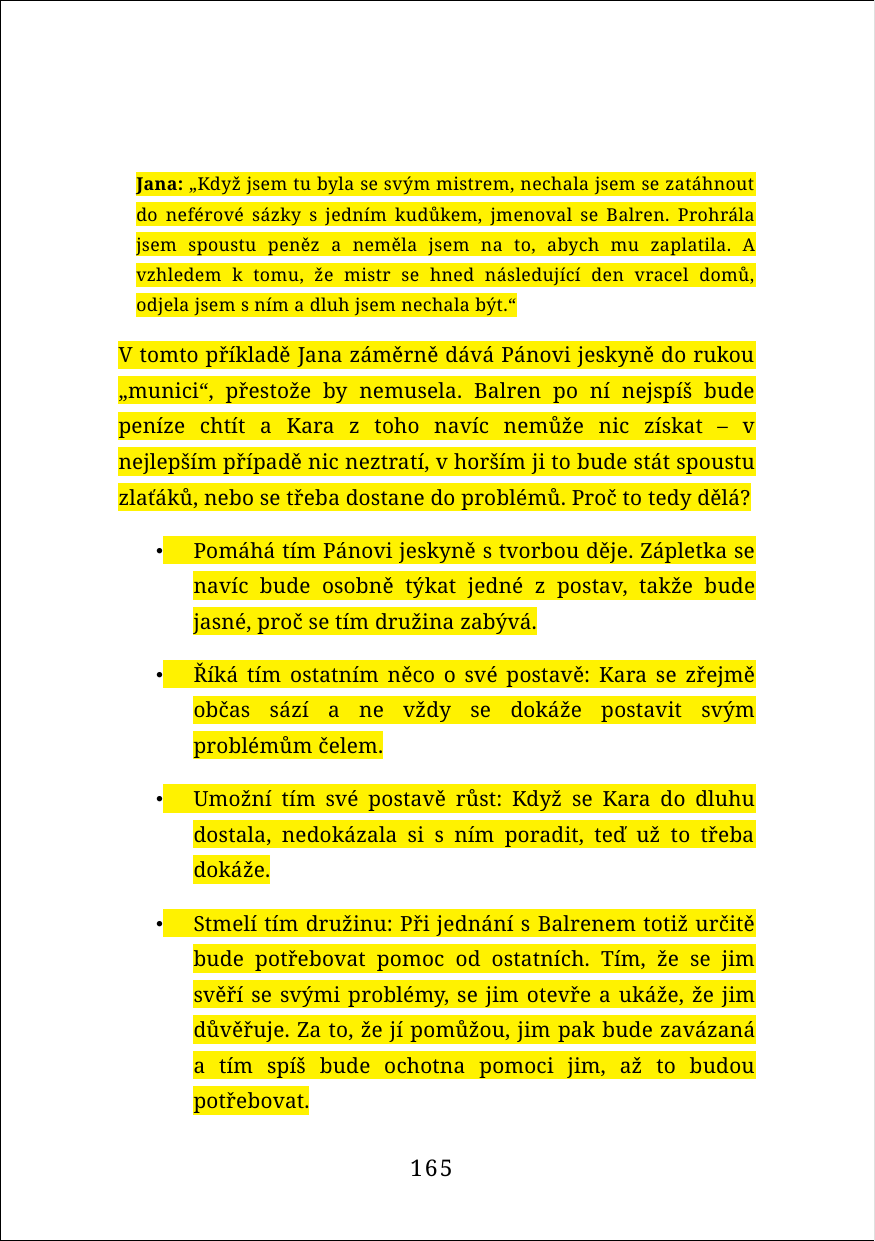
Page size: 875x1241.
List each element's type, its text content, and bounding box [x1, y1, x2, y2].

list Umožní tím své postavě růst: Když se Kara do dluhu dostala, nedokázala si s ním poradit, teď už to třeba dokáže. [156, 784, 756, 884]
list Stmelí tím družinu: Při jednání s Balrenem totiž určitě bude potřebovat pomoc od ostatních. Tím, že se jim svěří se svými problémy, se jim otevře a ukáže, že jim důvěřuje. Za to, že jí pomůžou, jim pak bude zavázaná a tím spíš bude ochotna pomoci jim, až to budou potřebovat. [156, 909, 756, 1115]
list Říká tím ostatním něco o své postavě: Kara se zřejmě občas sází a ne vždy se dokáže postavit svým problémům čelem. [156, 660, 756, 759]
text Jana: „Když jsem tu byla se svým mistrem, nechala jsem se zatáhnout do neférové sázky s jedním kudůkem, jmenoval se Balren. Prohrála jsem spoustu peněz a neměla jsem na to, abych mu zaplatila. A vzhledem k tomu, že mistr se hned následující den vracel domů, odjela jsem s ním a dluh jsem nechala být.“ [136, 172, 756, 317]
text V tomto příkladě Jana záměrně dává Pánovi jeskyně do rukou „munici“, přestože by nemusela. Balren po ní nejspíš bude peníze chtít a Kara z toho navíc nemůže nic získat – v nejlepším případě nic neztratí, v horším ji to bude stát spoustu zlaťáků, nebo se třeba dostane do problémů. Proč to tedy dělá? [118, 341, 756, 511]
list Pomáhá tím Pánovi jeskyně s tvorbou děje. Zápletka se navíc bude osobně týkat jedné z postav, takže bude jasné, proč se tím družina zabývá. [156, 536, 756, 635]
